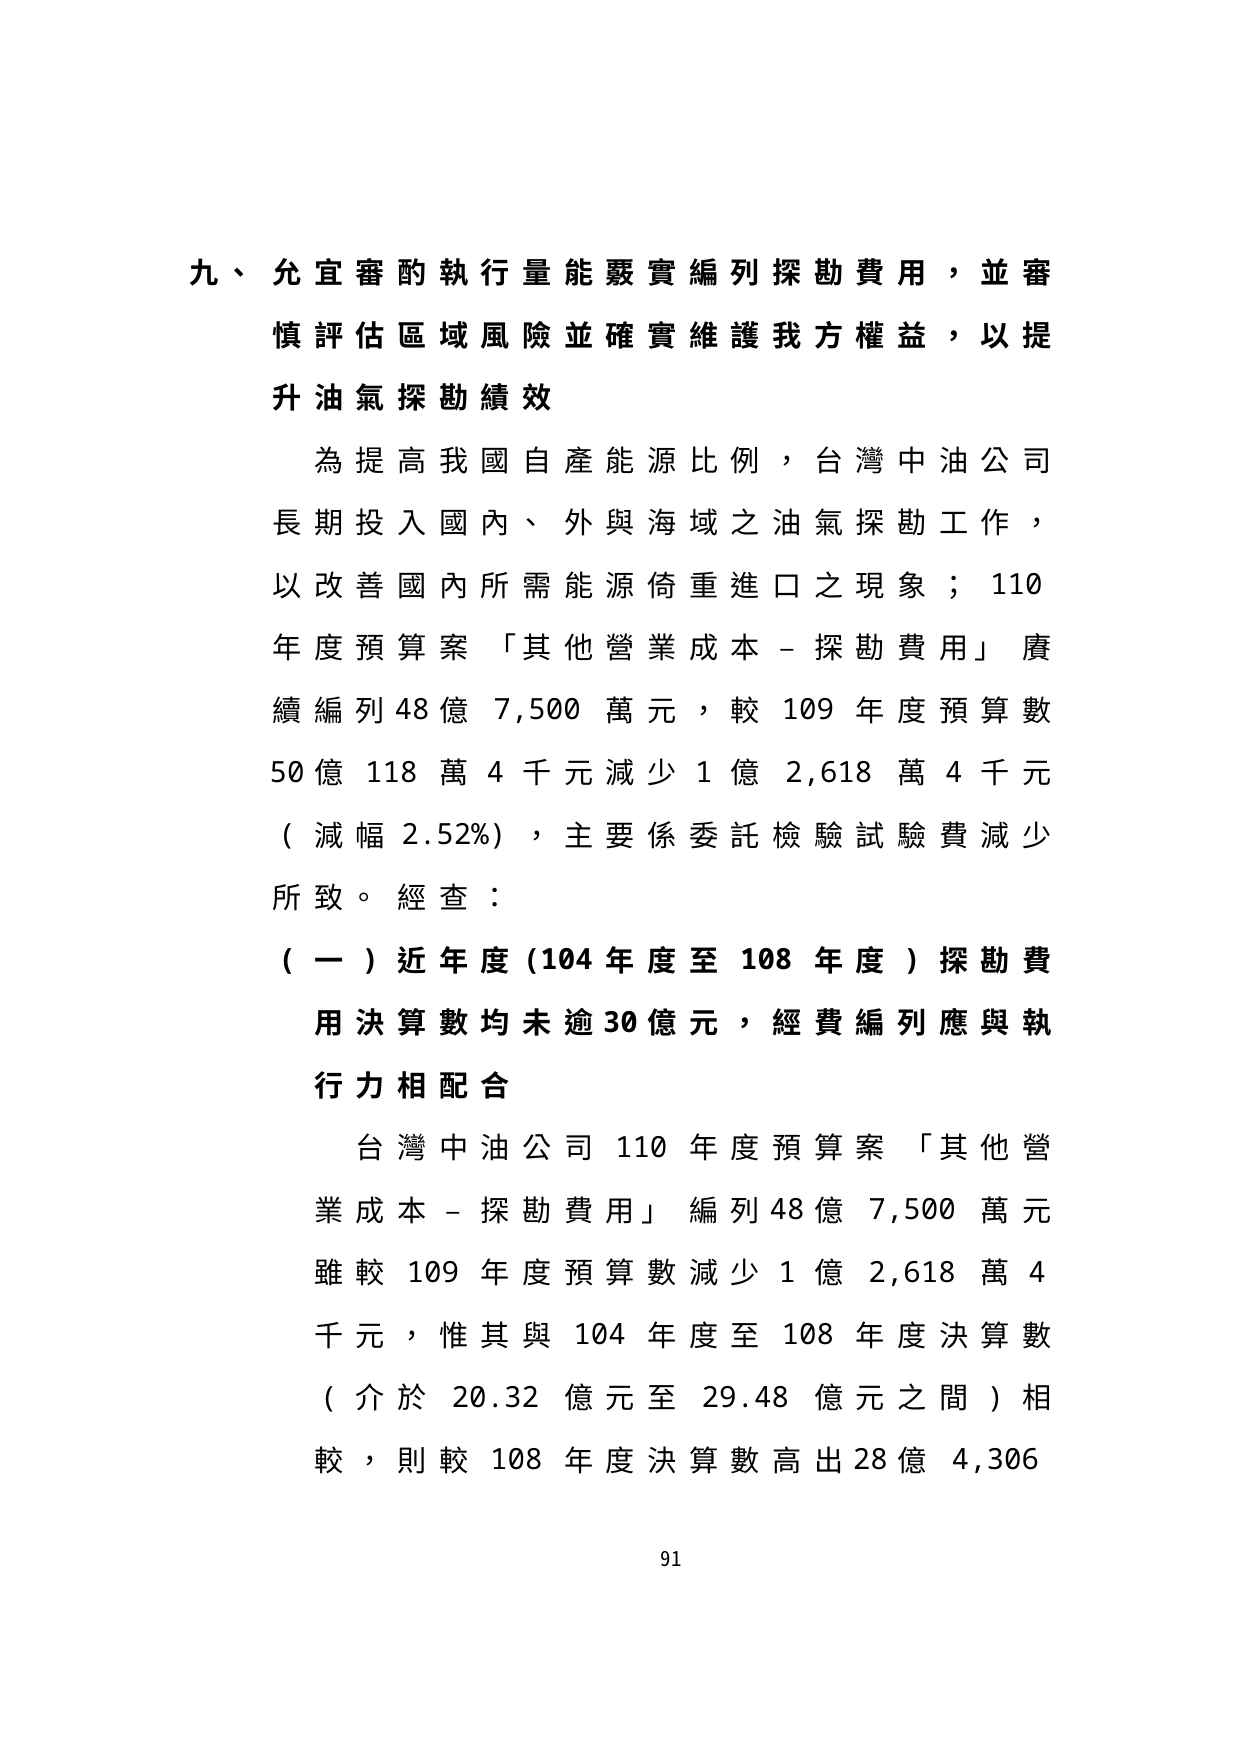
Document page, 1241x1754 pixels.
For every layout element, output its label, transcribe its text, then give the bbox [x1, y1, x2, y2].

text 九、允宜審酌執行量能覈實編列探勘費用，並審慎評估區域風險並確實維護我方權益，以提升油氣探勘績效 [183, 229, 1058, 417]
text (一)近年度(104年度至108年度)探勘費用決算數均未逾30億元，經費編列應與執行力相配合 [242, 917, 1058, 1104]
text 台灣中油公司110年度預算案「其他營業成本–探勘費用」編列48億7,500萬元雖較109年度預算數減少1億2,618萬4千元，惟其與104年度至108年度決算數(介於20.32億元至29.48億元之間)相較，則較108年度決算數高出28億4,306 [271, 1104, 1058, 1479]
text 為提高我國自產能源比例，台灣中油公司長期投入國內、外與海域之油氣探勘工作，以改善國內所需能源倚重進口之現象；110年度預算案「其他營業成本–探勘費用」賡續編列48億7,500萬元，較109年度預算數50億118萬4千元減少1億2,618萬4千元(減幅2.52%)，主要係委託檢驗試驗費減少所致。經查： [242, 417, 1058, 917]
